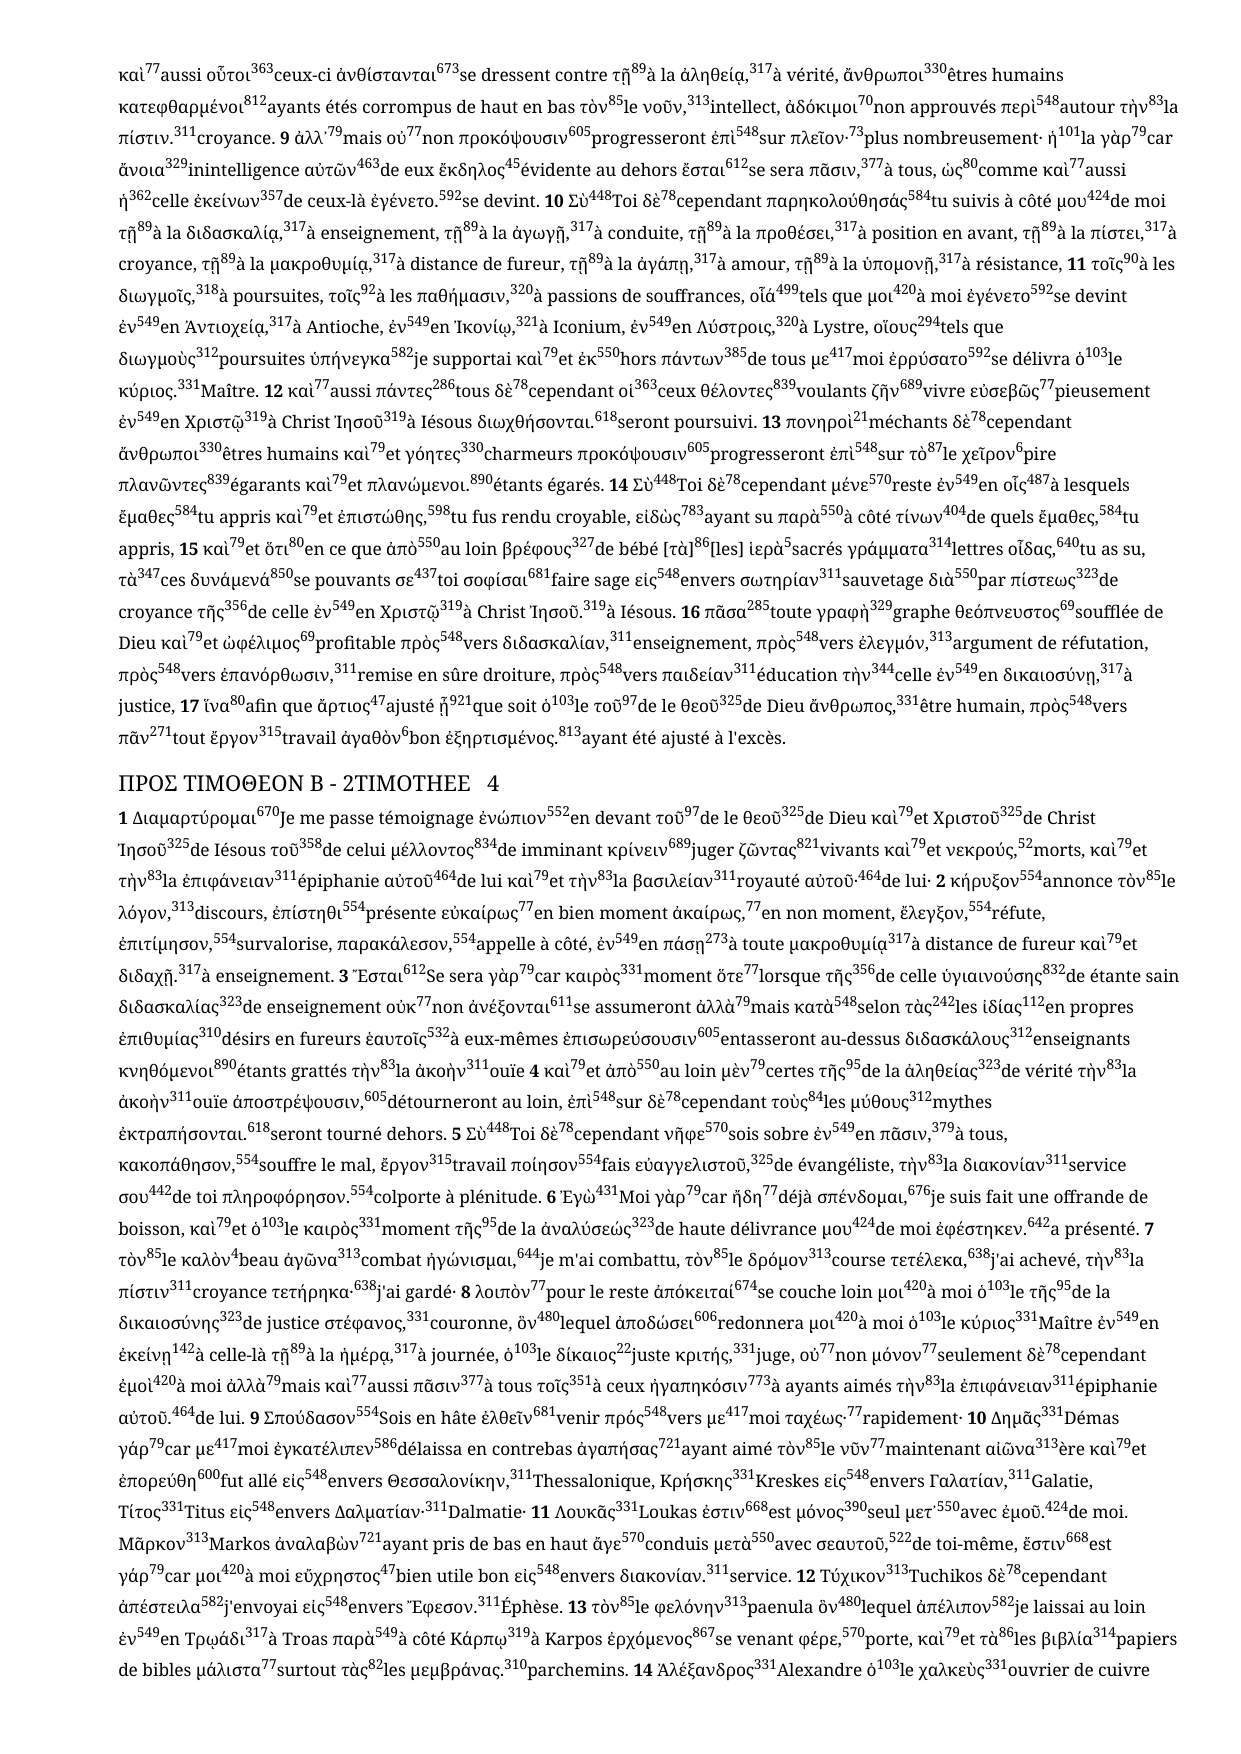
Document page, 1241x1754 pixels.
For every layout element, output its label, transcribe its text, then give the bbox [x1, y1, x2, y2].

text 1 Τοῦτο348Ce-ci δὲ78cependant γίνωσκε,570connais, ὅτι80en ce que ἐν549en ἐσχάταις205à dernières ἡμέραις316à journées ἐνστήσονται611se dresseront dedans καιροὶ330moments χαλεποί·21difficiles· 2 ἔσονται611se seront γὰρ79car οἱ102les ἄνθρωποι330êtres humains φίλαυτοι70amis d'eux-mêmes φιλάργυροι70amis de l'argents ἀλαζόνες330vantards ὑπερήφανοι70prétentieux βλάσφημοι,70blasphématoires, γονεῦσιν318à parents géniteurs ἀπειθεῖς,70désobéissants, ἀχάριστοι70ingrats ἀνόσιοι70non sacrés 3 ἄστοργοι70sans tendresses ἄσπονδοι70sans libations διάβολοι70diables ἀκρατεῖς70intempérants ἀνήμεροι70non apprivoisés ἀφιλάγαθοι70non affectionnés aux bons 4 προδόται330traîtres προπετεῖς70tombants en avant τετυφωμένοι,812ayants étés enfumés, φιλήδονοι46amis des plaisirs μᾶλλον77davantage ἢ79ou φιλόθεοι,70amis des dieux, 5 ἔχοντες839ayants μόρφωσιν311formation εὐσεβείας323de piété τὴν83la δὲ78cependant δύναμιν311puissance αὐτῆς462de elle ἠρνημένοι·791se ayants niés· καὶ79et τούτους345ceux-ci ἀποτρέπου.574te tourne loin. 6 Ἐκ550Hors τούτων357de ceux-ci γάρ79car εἰσιν667sont οἱ363ceux ἐνδύνοντες839couchants à l'intérieur εἰς548envers τὰς82les οἰκίας310maisons d'habitations καὶ79et αἰχμαλωτίζοντες839faisants captif γυναικάρια314femmelettes σεσωρευμένα797ayants étés entassés ἁμαρτίαις,316à fautes, ἀγόμενα876étants conduits ἐπιθυμίαις316à désirs en fureurs ποικίλαις,7à diverses, 7 πάντοτε77en tout moment μανθάνοντα823apprenants καὶ79et μηδέποτε77non cependant à un moment εἰς548envers ἐπίγνωσιν311reconnaissance ἀληθείας323de vérité ἐλθεῖν681venir δυνάμενα.850se pouvants. 8 ὃν295lequel τρόπον313manière δὲ78cependant Ἰάννης331Iannes καὶ79et Ἰαμβρῆς331Iambres ἀντέστησαν585dressèrent contre Μωϋσεῖ,319à Môusês, οὕτως77ainsi καὶ77aussi οὗτοι363ceux-ci ἀνθίστανται673se dressent contre τῇ89à la ἀληθείᾳ,317à vérité, ἄνθρωποι330êtres humains κατεφθαρμένοι812ayants étés corrompus de haut en bas τὸν85le νοῦν,313intellect, ἀδόκιμοι70non approuvés περὶ548autour τὴν83la πίστιν.311croyance. 9 ἀλλ᾽79mais οὐ77non προκόψουσιν605progresseront ἐπὶ548sur πλεῖον·73plus nombreusement· ἡ101la γὰρ79car ἄνοια329inintelligence αὐτῶν463de eux ἔκδηλος45évidente au dehors ἔσται612se sera πᾶσιν,377à tous, ὡς80comme καὶ77aussi ἡ362celle ἐκείνων357de ceux-là ἐγένετο.592se devint. 10 Σὺ448Toi δὲ78cependant παρηκολούθησάς584tu suivis à côté μου424de moi τῇ89à la διδασκαλίᾳ,317à enseignement, τῇ89à la ἀγωγῇ,317à conduite, τῇ89à la προθέσει,317à position en avant, τῇ89à la πίστει,317à croyance, τῇ89à la μακροθυμίᾳ,317à distance de fureur, τῇ89à la ἀγάπῃ,317à amour, τῇ89à la ὑπομονῇ,317à résistance, 11 τοῖς90à les διωγμοῖς,318à poursuites, τοῖς92à les παθήμασιν,320à passions de souffrances, οἷά499tels que μοι420à moi ἐγένετο592se devint ἐν549en Ἀντιοχείᾳ,317à Antioche, ἐν549en Ἰκονίῳ,321à Iconium, ἐν549en Λύστροις,320à Lystre, οἵους294tels que διωγμοὺς312poursuites ὑπήνεγκα582je supportai καὶ79et ἐκ550hors πάντων385de tous με417moi ἐρρύσατο592se délivra ὁ103le κύριος.331Maître. 12 καὶ77aussi πάντες286tous δὲ78cependant οἱ363ceux θέλοντες839voulants ζῆν689vivre εὐσεβῶς77pieusement ἐν549en Χριστῷ319à Christ Ἰησοῦ319à Iésous διωχθήσονται.618seront poursuivi. 13 πονηροὶ21méchants δὲ78cependant ἄνθρωποι330êtres humains καὶ79et γόητες330charmeurs προκόψουσιν605progresseront ἐπὶ548sur τὸ87le χεῖρον6pire πλανῶντες839égarants καὶ79et πλανώμενοι.890étants égarés. 14 Σὺ448Toi δὲ78cependant μένε570reste ἐν549en οἷς487à lesquels ἔμαθες584tu appris καὶ79et ἐπιστώθης,598tu fus rendu croyable, εἰδὼς783ayant su παρὰ550à côté τίνων404de quels ἔμαθες,584tu appris, 15 καὶ79et ὅτι80en ce que ἀπὸ550au loin βρέφους327de bébé [τὰ]86[les] ἱερὰ5sacrés γράμματα314lettres οἶδας,640tu as su, τὰ347ces δυνάμενά850se pouvants σε437toi σοφίσαι681faire sage εἰς548envers σωτηρίαν311sauvetage διὰ550par πίστεως323de croyance τῆς356de celle ἐν549en Χριστῷ319à Christ Ἰησοῦ.319à Iésous. 16 πᾶσα285toute γραφὴ329graphe θεόπνευστος69soufflée de Dieu καὶ79et ὠφέλιμος69profitable πρὸς548vers διδασκαλίαν,311enseignement, πρὸς548vers ἐλεγμόν,313argument de réfutation, πρὸς548vers ἐπανόρθωσιν,311remise en sûre droiture, πρὸς548vers παιδείαν311éducation τὴν344celle ἐν549en δικαιοσύνῃ,317à justice, 17 ἵνα80afin que ἄρτιος47ajusté ᾖ921que soit ὁ103le τοῦ97de le θεοῦ325de Dieu ἄνθρωπος,331être humain, πρὸς548vers πᾶν271tout ἔργον315travail ἀγαθὸν6bon ἐξηρτισμένος.813ayant été ajusté à l'excès. [118, 59, 1181, 749]
text ΠΡΟΣ ΤΙΜΟΘΕΟΝ Β - 2TIMOTHEE 4 [118, 768, 1181, 798]
text 1 Διαμαρτύρομαι670Je me passe témoignage ἐνώπιον552en devant τοῦ97de le θεοῦ325de Dieu καὶ79et Χριστοῦ325de Christ Ἰησοῦ325de Iésous τοῦ358de celui μέλλοντος834de imminant κρίνειν689juger ζῶντας821vivants καὶ79et νεκρούς,52morts, καὶ79et τὴν83la ἐπιφάνειαν311épiphanie αὐτοῦ464de lui καὶ79et τὴν83la βασιλείαν311royauté αὐτοῦ·464de lui· 2 κήρυξον554annonce τὸν85le λόγον,313discours, ἐπίστηθι554présente εὐκαίρως77en bien moment ἀκαίρως,77en non moment, ἔλεγξον,554réfute, ἐπιτίμησον,554survalorise, παρακάλεσον,554appelle à côté, ἐν549en πάσῃ273à toute μακροθυμίᾳ317à distance de fureur καὶ79et διδαχῇ.317à enseignement. 3 Ἔσται612Se sera γὰρ79car καιρὸς331moment ὅτε77lorsque τῆς356de celle ὑγιαινούσης832de étante sain διδασκαλίας323de enseignement οὐκ77non ἀνέξονται611se assumeront ἀλλὰ79mais κατὰ548selon τὰς242les ἰδίας112en propres ἐπιθυμίας310désirs en fureurs ἑαυτοῖς532à eux-mêmes ἐπισωρεύσουσιν605entasseront au-dessus διδασκάλους312enseignants κνηθόμενοι890étants grattés τὴν83la ἀκοὴν311ouïe 4 καὶ79et ἀπὸ550au loin μὲν79certes τῆς95de la ἀληθείας323de vérité τὴν83la ἀκοὴν311ouïe ἀποστρέψουσιν,605détourneront au loin, ἐπὶ548sur δὲ78cependant τοὺς84les μύθους312mythes ἐκτραπήσονται.618seront tourné dehors. 5 Σὺ448Toi δὲ78cependant νῆφε570sois sobre ἐν549en πᾶσιν,379à tous, κακοπάθησον,554souffre le mal, ἔργον315travail ποίησον554fais εὐαγγελιστοῦ,325de évangéliste, τὴν83la διακονίαν311service σου442de toi πληροφόρησον.554colporte à plénitude. 6 Ἐγὼ431Moi γὰρ79car ἤδη77déjà σπένδομαι,676je suis fait une offrande de boisson, καὶ79et ὁ103le καιρὸς331moment τῆς95de la ἀναλύσεώς323de haute délivrance μου424de moi ἐφέστηκεν.642a présenté. 7 τὸν85le καλὸν4beau ἀγῶνα313combat ἠγώνισμαι,644je m'ai combattu, τὸν85le δρόμον313course τετέλεκα,638j'ai achevé, τὴν83la πίστιν311croyance τετήρηκα·638j'ai gardé· 8 λοιπὸν77pour le reste ἀπόκειταί674se couche loin μοι420à moi ὁ103le τῆς95de la δικαιοσύνης323de justice στέφανος,331couronne, ὃν480lequel ἀποδώσει606redonnera μοι420à moi ὁ103le κύριος331Maître ἐν549en ἐκείνῃ142à celle-là τῇ89à la ἡμέρᾳ,317à journée, ὁ103le δίκαιος22juste κριτής,331juge, οὐ77non μόνον77seulement δὲ78cependant ἐμοὶ420à moi ἀλλὰ79mais καὶ77aussi πᾶσιν377à tous τοῖς351à ceux ἠγαπηκόσιν773à ayants aimés τὴν83la ἐπιφάνειαν311épiphanie αὐτοῦ.464de lui. 9 Σπούδασον554Sois en hâte ἐλθεῖν681venir πρός548vers με417moi ταχέως·77rapidement· 10 Δημᾶς331Démas γάρ79car με417moi ἐγκατέλιπεν586délaissa en contrebas ἀγαπήσας721ayant aimé τὸν85le νῦν77maintenant αἰῶνα313ère καὶ79et ἐπορεύθη600fut allé εἰς548envers Θεσσαλονίκην,311Thessalonique, Κρήσκης331Kreskes εἰς548envers Γαλατίαν,311Galatie, Τίτος331Titus εἰς548envers Δαλματίαν·311Dalmatie· 11 Λουκᾶς331Loukas ἐστιν668est μόνος390seul μετ᾽550avec ἐμοῦ.424de moi. Μᾶρκον313Markos ἀναλαβὼν721ayant pris de bas en haut ἄγε570conduis μετὰ550avec σεαυτοῦ,522de toi-même, ἔστιν668est γάρ79car μοι420à moi εὔχρηστος47bien utile bon εἰς548envers διακονίαν.311service. 12 Τύχικον313Tuchikos δὲ78cependant ἀπέστειλα582j'envoyai εἰς548envers Ἔφεσον.311Éphèse. 13 τὸν85le φελόνην313paenula ὃν480lequel ἀπέλιπον582je laissai au loin ἐν549en Τρῳάδι317à Troas παρὰ549à côté Κάρπῳ319à Karpos ἐρχόμενος867se venant φέρε,570porte, καὶ79et τὰ86les βιβλία314papiers de bibles μάλιστα77surtout τὰς82les μεμβράνας.310parchemins. 14 Ἀλέξανδρος331Alexandre ὁ103le χαλκεὺς331ouvrier de cuivre πολλά374nombreux μοι420à moi κακὰ54malicieux ἐνεδείξατο·592se montra dedans· ἀποδώσει606redonnera αὐτῷ458à lui ὁ103le κύριος331Maître κατὰ548selon τὰ86les ἔργα314travaux αὐτοῦ·464de lui· 15 ὃν480lequel καὶ77aussi σὺ448toi φυλάσσου,574te gardienne, λίαν77extrêmement γὰρ79car ἀντέστη586dressa contre τοῖς90à les ἡμετέροις223à nos λόγοις.318à discours. 16 Ἐν549En τῇ89à la πρώτῃ57à première μου424de moi ἀπολογίᾳ317à apologie οὐδείς390aucun μοι420à moi παρεγένετο,592se devint à côté, ἀλλὰ79mais πάντες389tous με417moi ἐγκατέλιπον·585délaissèrent en contrebas· μὴ77ne pas αὐτοῖς457à eux λογισθείη·697que soit calculé· 17 ὁ103le δὲ78cependant κύριός331Maître μοι420à moi παρέστη586dressa à côté καὶ79et ἐνεδυνάμωσέν586fortifia dans με,417moi, ἵνα80afin que δι᾽550par ἐμοῦ424de moi τὸ105le κήρυγμα333annonce πληροφορηθῇ911que soit colporté à plénitude καὶ79et ἀκούσωσιν898que écoutent πάντα288tous τὰ104les ἔθνη,332ethnies, καὶ79et ἐρρύσθην596je fus délivré ἐκ550hors στόματος327de bouche λέοντος.325de lion. 18 ῥύσεταί612se délivrera με417moi ὁ103le κύριος331Maître ἀπὸ550au loin παντὸς283de tout ἔργου327de travail πονηροῦ18de méchant καὶ79et σώσει606sauvera εἰς548envers τὴν83la βασιλείαν311royauté αὐτοῦ464de lui τὴν83la ἐπουράνιον·2sur ciel· ᾧ486à lequel ἡ101la δόξα329gloire εἰς548envers τοὺς84les αἰῶνας312ères τῶν96de les αἰώνων,324de ères, ἀμήν.304amen. 19 Ἄσπασαι558Te salue Πρίσκαν311Priska καὶ79et Ἀκύλαν313Akulas καὶ79et τὸν85le Ὀνησιφόρου325de Onésiphore οἶκον.313maison. 20 Ἔραστος331Érastos ἔμεινεν586resta ἐν549en Κορίνθῳ,317à Corinthe, Τρόφιμον313Trophimos δὲ78cependant ἀπέλιπον582je laissai au loin ἐν549en Μιλήτῳ317à Milet ἀσθενοῦντα.822étant infirme. 21 Σπούδασον554Sois en hâte πρὸ550d'avant χειμῶνος325de tempête hivernale ἐλθεῖν.681venir. Ἀσπάζεταί674Se salue σε437toi Εὔβουλος331Euboulos καὶ79et Πούδης331Pudens καὶ79et Λίνος331Linos καὶ79et Κλαυδία329Klaudia καὶ79et οἱ102les ἀδελφοὶ330frères πάντες.286tous. 22 Ὁ103Le κύριος331Maître μετὰ550avec τοῦ99de le πνεύματός327de souffle σου.442de toi. ἡ101la χάρις329grâce μεθ᾽550avec ὑμῶν.441de vous. [118, 802, 1181, 1682]
